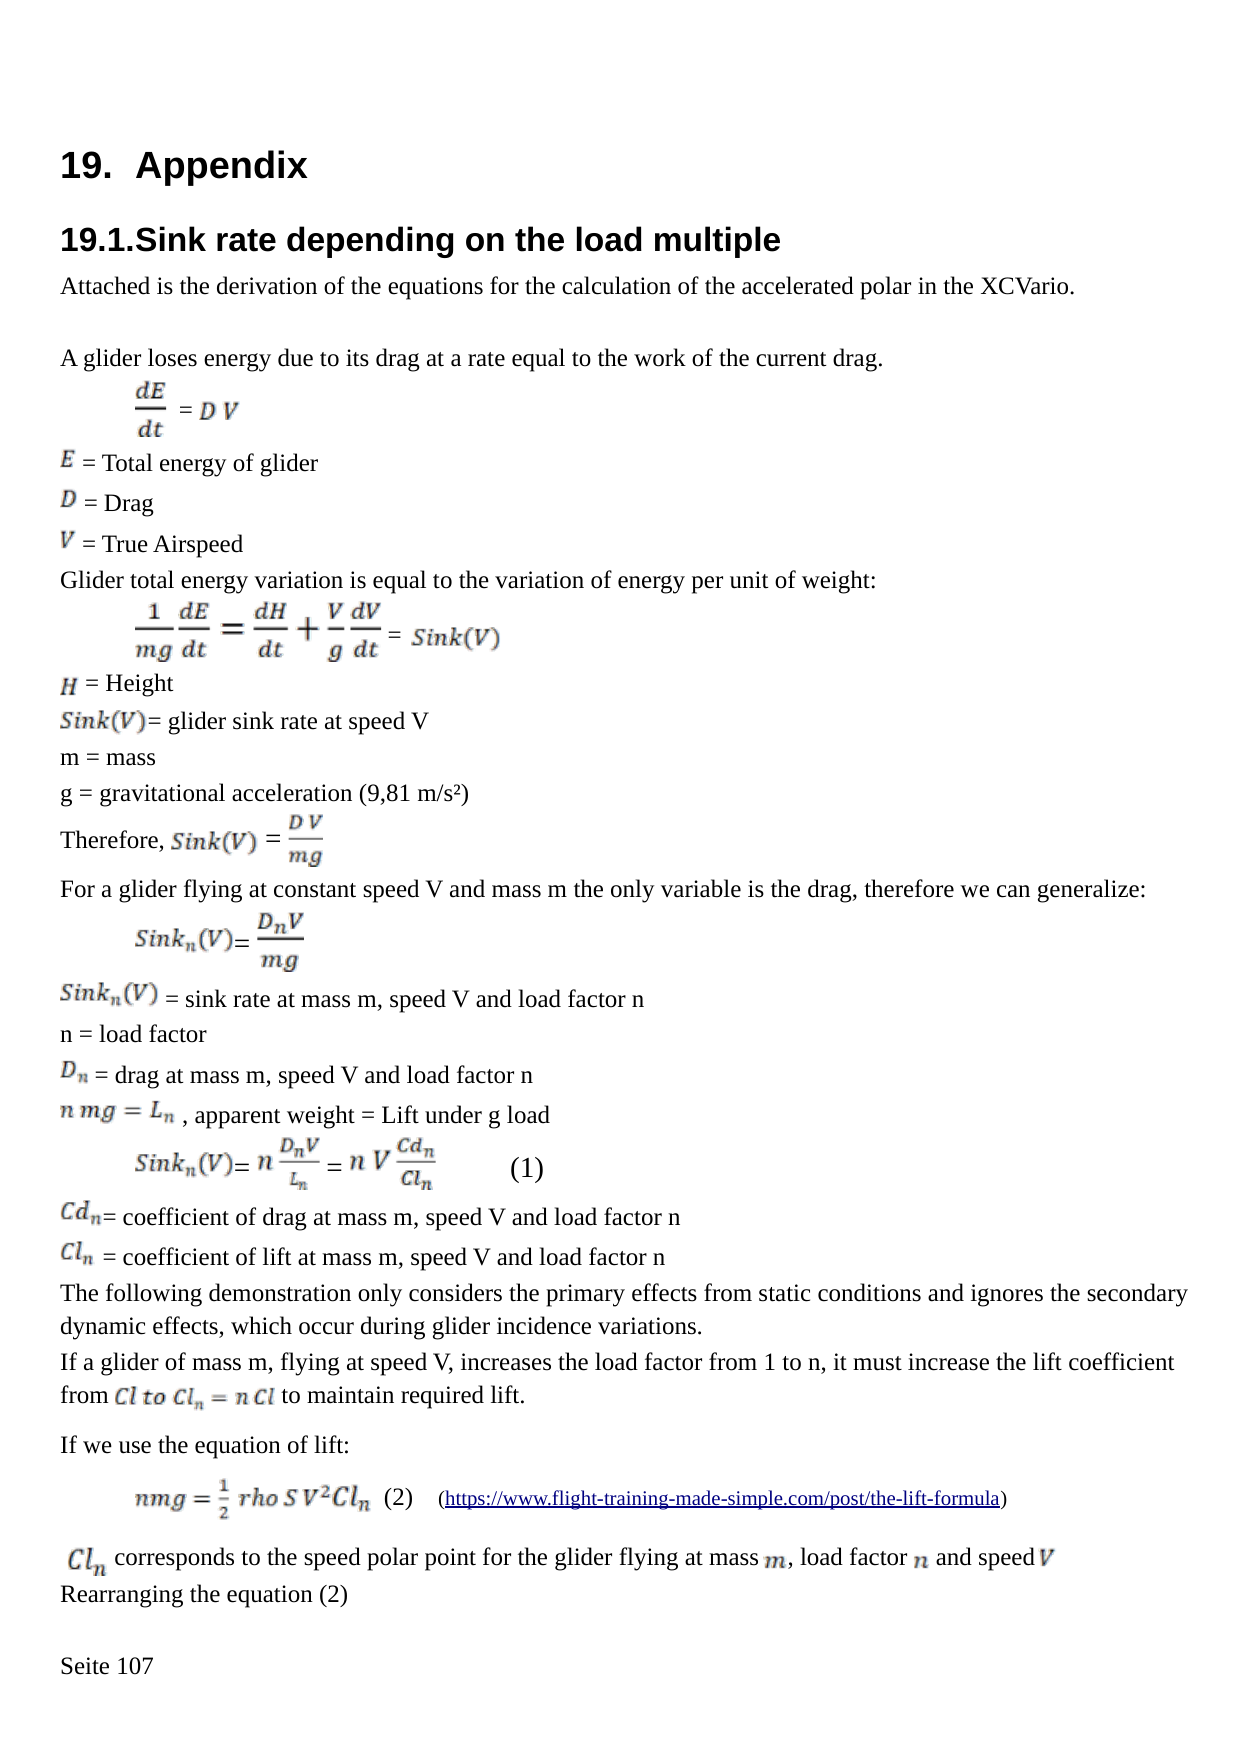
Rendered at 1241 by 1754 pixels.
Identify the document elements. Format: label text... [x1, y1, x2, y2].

text n = load factor [60, 1019, 1207, 1048]
picture [759, 1544, 788, 1573]
picture [199, 396, 240, 425]
text For a glider flying at constant speed V and mass m the only variable is the drag, therefore we can generalize: [60, 874, 1207, 903]
picture [60, 443, 76, 472]
text [60, 1477, 135, 1519]
text [60, 378, 135, 436]
text Glider total energy variation is equal to the variation of energy per unit of weight: [60, 565, 1207, 593]
text = [60, 1136, 257, 1189]
text (2) (https://www.flight-training-made-simple.com/post/the-lift-formula) [372, 1477, 1207, 1519]
text Therefore, = [60, 814, 288, 867]
picture [60, 978, 159, 1007]
picture [60, 1197, 103, 1226]
text g = gravitational acceleration (9,81 m/s²) [60, 778, 1207, 807]
text (1) [436, 1136, 1207, 1189]
text [60, 601, 135, 661]
text = coefficient of lift at mass m, speed V and load factor n [60, 1237, 1207, 1271]
picture [60, 1095, 176, 1124]
subtitle Sink rate depending on the load multiple [60, 220, 1207, 259]
text = [60, 910, 257, 971]
picture [60, 1237, 96, 1266]
text = coefficient of drag at mass m, speed V and load factor n [60, 1197, 1207, 1231]
text If a glider of mass m, flying at speed V, increases the load factor from 1 to n, it must increase the lift coefficient from to maintain required lift. [60, 1347, 1207, 1411]
picture [135, 600, 382, 662]
text , apparent weight = Lift under g load [60, 1096, 1207, 1129]
picture [913, 1544, 930, 1573]
picture [67, 1540, 108, 1576]
text If we use the equation of lift: [60, 1430, 1207, 1458]
picture [171, 827, 259, 856]
text [304, 910, 1207, 971]
text Attached is the derivation of the equations for the calculation of the accelerated polar in the XCVario. [60, 271, 1207, 300]
picture [60, 483, 78, 512]
picture [135, 1477, 372, 1520]
text = glider sink rate at speed V [148, 706, 1207, 735]
text m = mass [60, 742, 1207, 771]
picture [135, 378, 167, 437]
picture [60, 1055, 89, 1084]
picture [115, 1382, 275, 1411]
picture [135, 1149, 234, 1178]
picture [60, 671, 79, 700]
subtitle Appendix [60, 143, 1207, 187]
picture [407, 623, 501, 652]
text The following demonstration only considers the primary effects from static conditions and ignores the secondary dynamic effects, which occur during glider incidence variations. [60, 1278, 1207, 1340]
picture [60, 524, 76, 553]
text = Height [60, 668, 1207, 699]
text A glider loses energy due to its drag at a rate equal to the work of the current drag. [60, 343, 1207, 371]
picture [60, 706, 148, 735]
text = Drag [60, 484, 1207, 517]
picture [1034, 1542, 1057, 1571]
text = Total energy of glider [60, 443, 1207, 477]
picture [135, 925, 234, 953]
text = [382, 601, 1207, 661]
picture [349, 1136, 436, 1190]
text = sink rate at mass m, speed V and load factor n [60, 979, 1207, 1012]
picture [257, 1136, 320, 1190]
text = [320, 1136, 349, 1189]
picture [257, 910, 304, 972]
text corresponds to the speed polar point for the glider flying at mass, load factor and speed Rearranging the equation (2) [60, 1538, 1207, 1608]
text = True Airspeed [60, 524, 1207, 558]
text [323, 814, 1207, 867]
text = drag at mass m, speed V and load factor n [60, 1055, 1207, 1089]
text = [167, 378, 1207, 436]
picture [288, 813, 323, 867]
